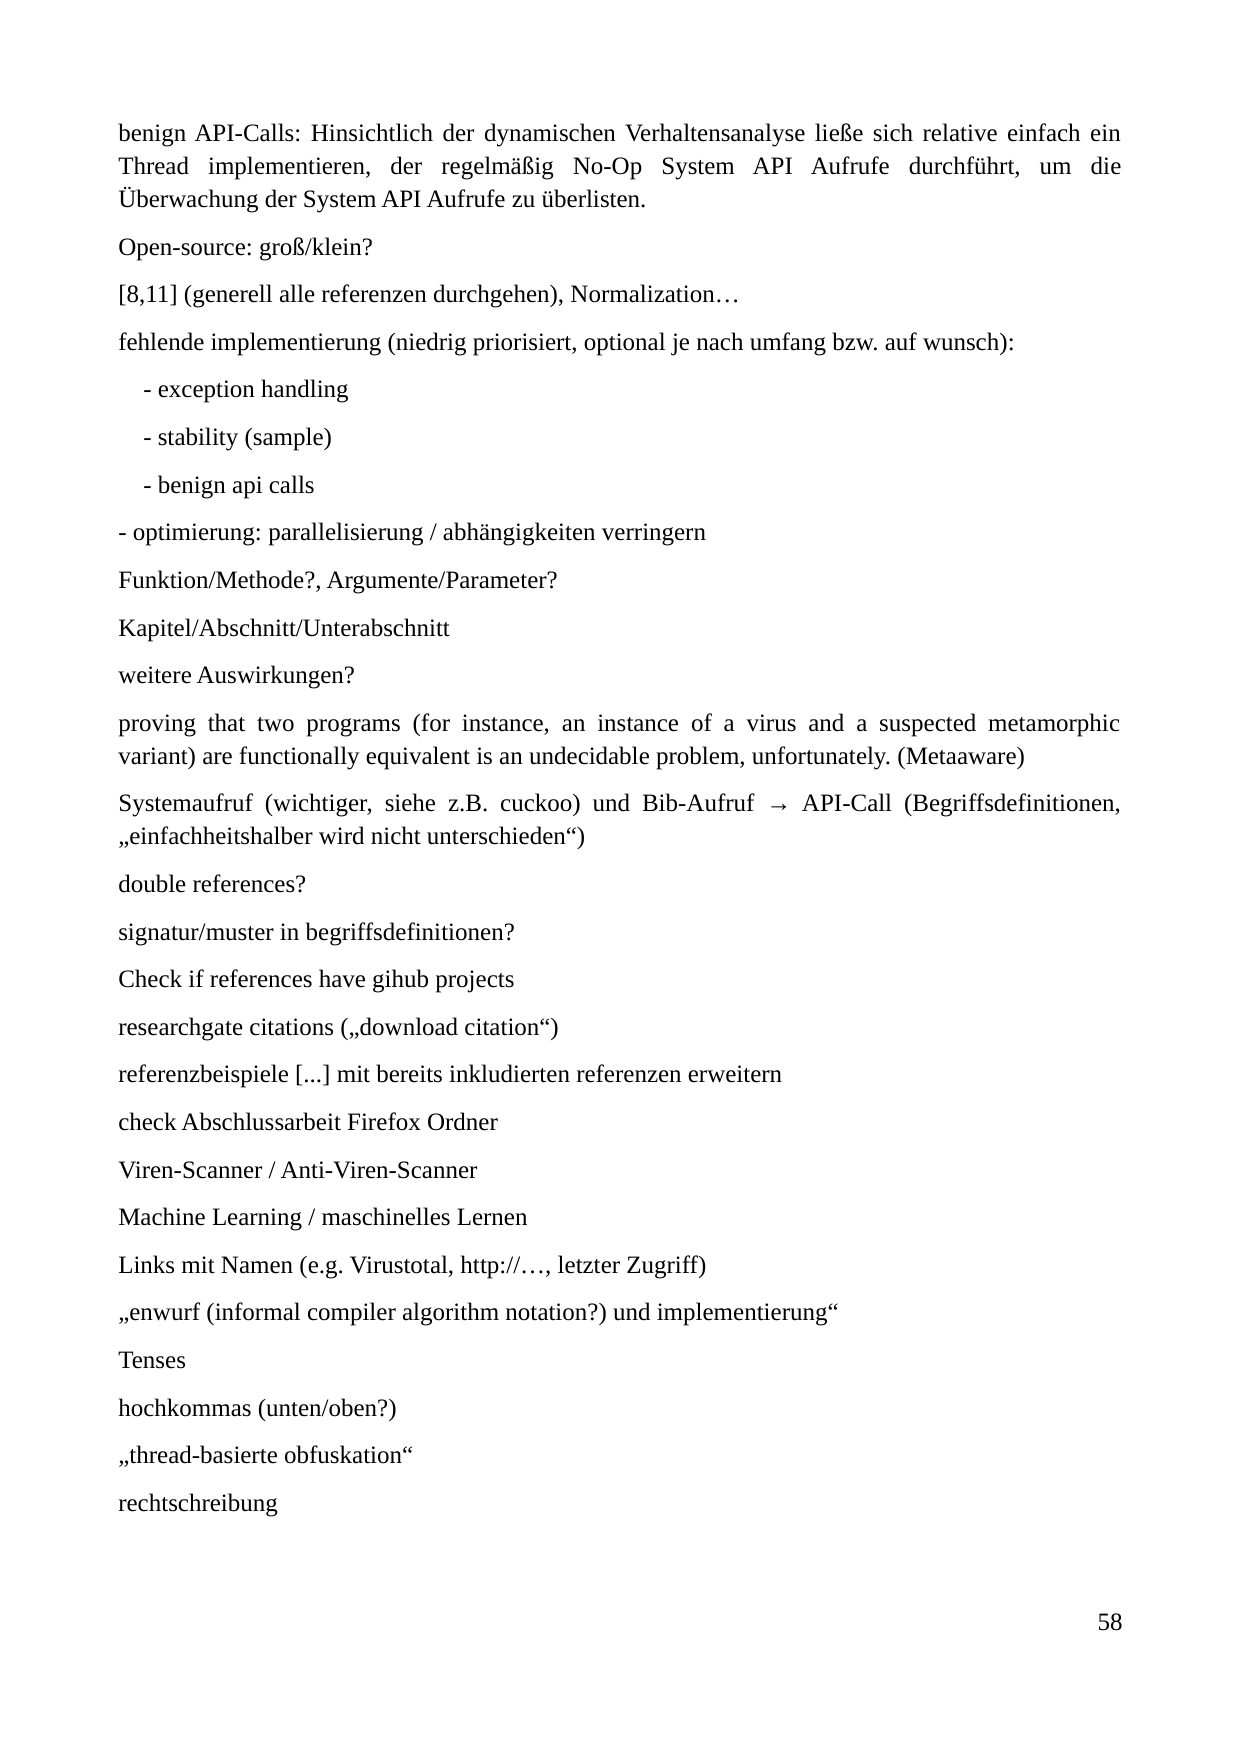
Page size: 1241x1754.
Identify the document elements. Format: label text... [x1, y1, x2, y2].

text signatur/muster in begriffsdefinitionen? [118, 917, 1122, 945]
text double references? [118, 869, 1122, 898]
text Kapitel/Abschnitt/Unterabschnitt [118, 613, 1122, 641]
text weitere Auswirkungen? [118, 660, 1122, 689]
text - optimierung: parallelisierung / abhängigkeiten verringern [118, 517, 1122, 546]
text fehlende implementierung (niedrig priorisiert, optional je nach umfang bzw. auf wunsch): [118, 327, 1122, 356]
text Open-source: groß/klein? [118, 232, 1122, 261]
text Viren-Scanner / Anti-Viren-Scanner [118, 1155, 1122, 1183]
text „enwurf (informal compiler algorithm notation?) und implementierung“ [118, 1297, 1122, 1326]
text Links mit Namen (e.g. Virustotal, http://…, letzter Zugriff) [118, 1250, 1122, 1279]
text Check if references have gihub projects [118, 964, 1122, 993]
text Systemaufruf (wichtiger, siehe z.B. cuckoo) und Bib-Aufruf → API-Call (Begriffsdefinitionen, „einfachheitshalber wird nicht unterschieden“) [118, 788, 1122, 850]
text - stability (sample) [118, 422, 1122, 451]
text researchgate citations („download citation“) [118, 1012, 1122, 1041]
text rechtschreibung [118, 1488, 1122, 1517]
text referenzbeispiele [...] mit bereits inkludierten referenzen erweitern [118, 1059, 1122, 1088]
text benign API-Calls: Hinsichtlich der dynamischen Verhaltensanalyse ließe sich relative einfach ein Thread implementieren, der regelmäßig No-Op System API Aufrufe durchführt, um die Überwachung der System API Aufrufe zu überlisten. [118, 118, 1122, 213]
text Funktion/Methode?, Argumente/Parameter? [118, 565, 1122, 594]
text check Abschlussarbeit Firefox Ordner [118, 1107, 1122, 1136]
text proving that two programs (for instance, an instance of a virus and a suspected metamorphic variant) are functionally equivalent is an undecidable problem, unfortunately. (Metaaware) [118, 708, 1122, 769]
text Machine Learning / maschinelles Lernen [118, 1202, 1122, 1231]
text - exception handling [118, 374, 1122, 403]
text Tenses [118, 1345, 1122, 1374]
text „thread-basierte obfuskation“ [118, 1440, 1122, 1469]
text hochkommas (unten/oben?) [118, 1393, 1122, 1421]
text [8,11] (generell alle referenzen durchgehen), Normalization… [118, 279, 1122, 308]
text - benign api calls [118, 470, 1122, 498]
